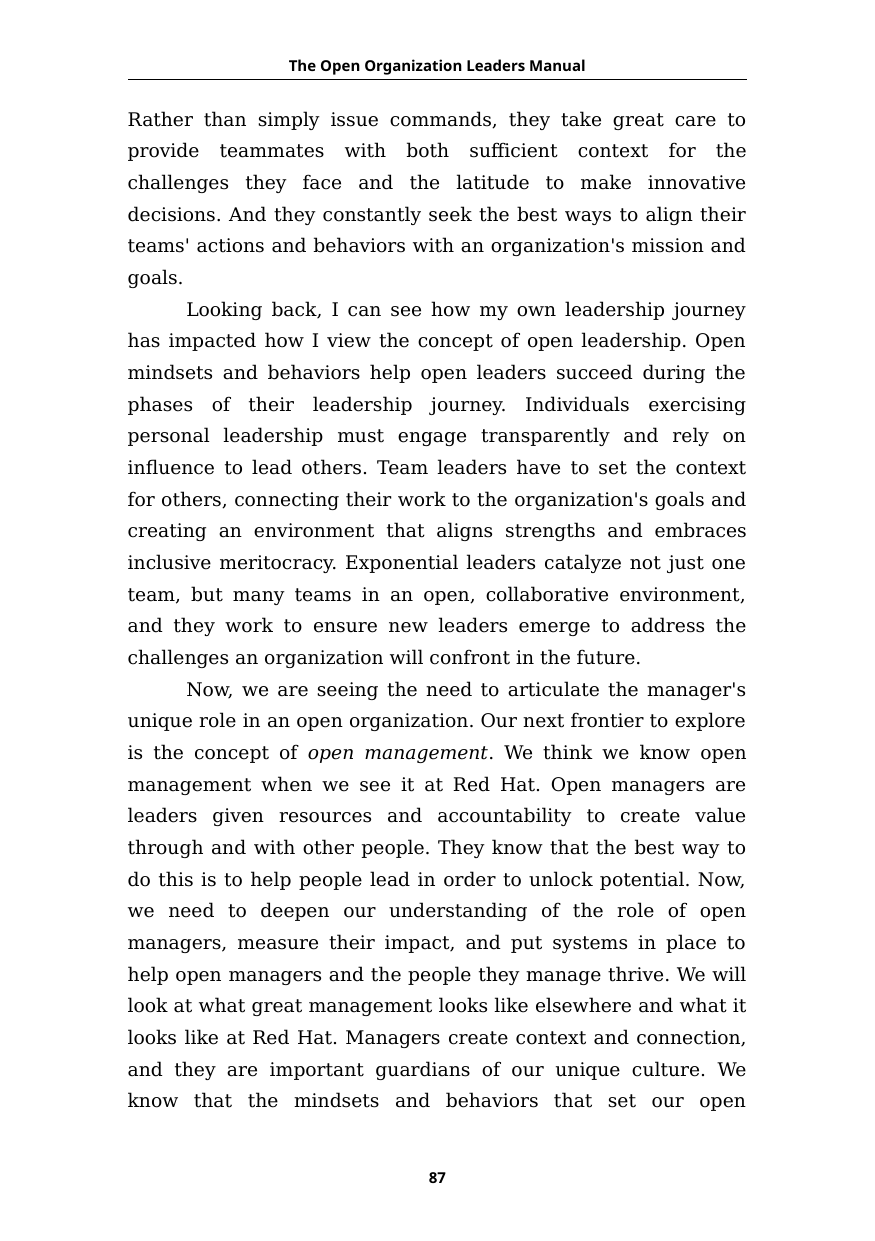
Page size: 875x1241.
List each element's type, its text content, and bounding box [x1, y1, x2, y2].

text Looking back, I can see how my own leadership journey has impacted how I view the concept of open leadership. Open mindsets and behaviors help open leaders succeed during the phases of their leadership journey. Individuals exercising personal leadership must engage transparently and rely on influence to lead others. Team leaders have to set the context for others, connecting their work to the organization's goals and creating an environment that aligns strengths and embraces inclusive meritocracy. Exponential leaders catalyze not just one team, but many teams in an open, collaborative environment, and they work to ensure new leaders emerge to address the challenges an organization will confront in the future. [127, 299, 747, 669]
text Rather than simply issue commands, they take great care to provide teammates with both sufficient context for the challenges they face and the latitude to make innovative decisions. And they constantly seek the best ways to align their teams' actions and behaviors with an organization's mission and goals. [127, 109, 747, 289]
text Now, we are seeing the need to articulate the manager's unique role in an open organization. Our next frontier to explore is the concept of open management. We think we know open management when we see it at Red Hat. Open managers are leaders given resources and accountability to create value through and with other people. They know that the best way to do this is to help people lead in order to unlock potential. Now, we need to deepen our understanding of the role of open managers, measure their impact, and put systems in place to help open managers and the people they manage thrive. We will look at what great management looks like elsewhere and what it looks like at Red Hat. Managers create context and connection, and they are important guardians of our unique culture. We know that the mindsets and behaviors that set our open [127, 679, 747, 1112]
